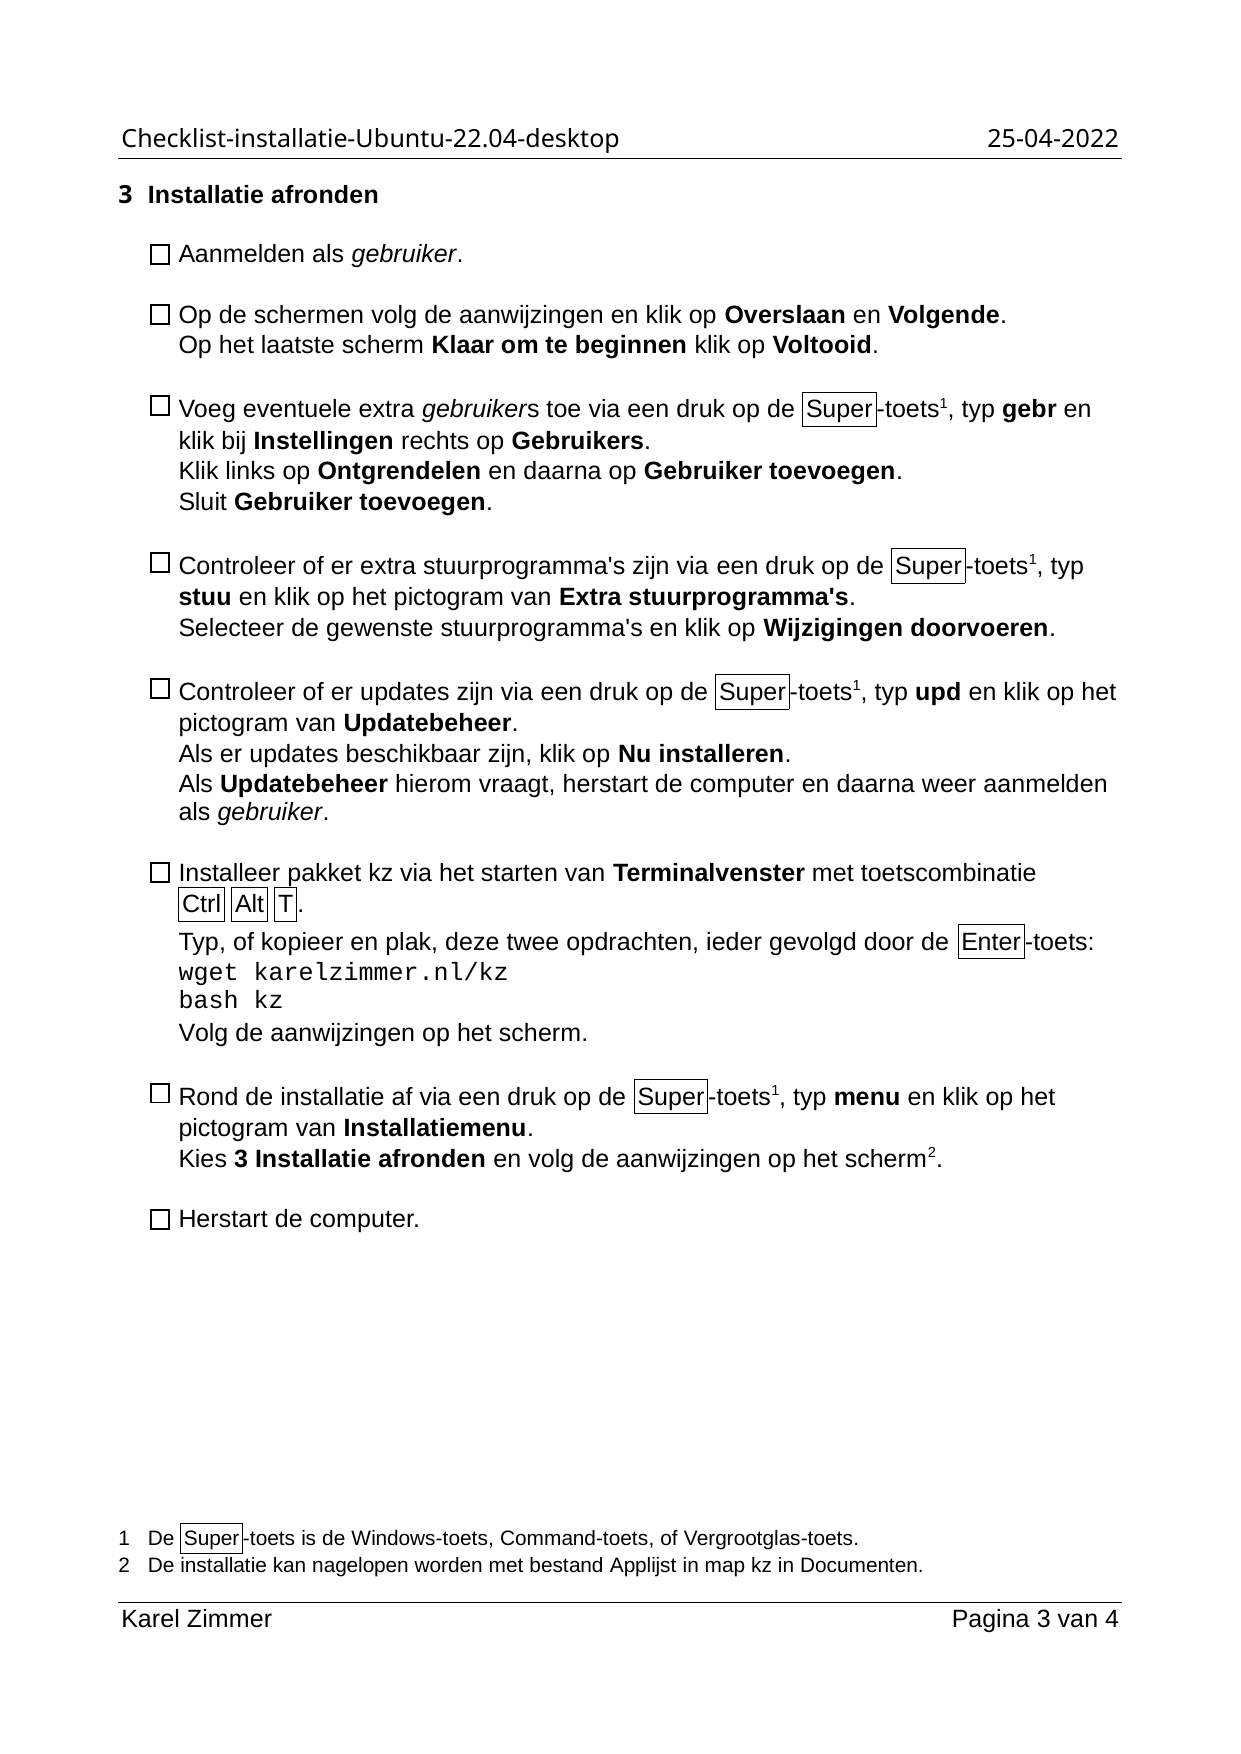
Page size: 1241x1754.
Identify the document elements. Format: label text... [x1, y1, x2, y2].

table_cell Controleer of er updates zijn via een druk op de Super-toets1, typ upd en klik op het pictogram van Updatebeheer. [177, 673, 1121, 738]
table_cell [141, 827, 177, 857]
table_cell Als er updates beschikbaar zijn, klik op Nu installeren. [177, 739, 1121, 769]
table_cell [141, 1204, 177, 1234]
table_cell [141, 673, 177, 738]
table_cell [177, 643, 1121, 673]
table_cell Kies 3 Installatie afronden en volg de aanwijzingen op het scherm. [177, 1143, 1121, 1174]
list Installatie afronden [118, 177, 1122, 211]
table_cell Selecteer de gewenste stuurprogramma's en klik op Wijzigingen doorvoeren. [177, 613, 1121, 643]
table_cell Voeg eventuele extra gebruikers toe via een druk op de Super-toets, typ gebr en klik bij Instellingen rechts op Gebruikers. [177, 391, 1121, 456]
table_cell [141, 739, 177, 769]
table_cell [141, 613, 177, 643]
table_cell Op het laatste scherm Klaar om te beginnen klik op Voltooid. [177, 330, 1121, 360]
table_cell [177, 269, 1121, 300]
table_header [141, 239, 177, 269]
table_cell [141, 769, 177, 827]
table_cell [141, 858, 177, 923]
table_header Aanmelden als gebruiker. [177, 239, 1121, 269]
table_cell [141, 269, 177, 300]
table_cell Volg de aanwijzingen op het scherm. [177, 1017, 1121, 1048]
table_cell [141, 456, 177, 486]
table_cell [141, 923, 177, 1017]
table_cell [141, 330, 177, 360]
table_cell [141, 1174, 177, 1204]
table_cell [177, 517, 1121, 547]
table_cell [141, 547, 177, 612]
table_cell [141, 1143, 177, 1174]
table_cell Installeer pakket kz via het starten van Terminalvenster met toetscombinatie Ctrl Alt T. [177, 858, 1121, 923]
table_cell Als Updatebeheer hierom vraagt, herstart de computer en daarna weer aanmelden als gebruiker. [177, 769, 1121, 827]
table_cell [141, 1078, 177, 1143]
table_cell Klik links op Ontgrendelen en daarna op Gebruiker toevoegen. [177, 456, 1121, 486]
table_cell Typ, of kopieer en plak, deze twee opdrachten, ieder gevolgd door de Enter-toets: wget karelzimmer.nl/kz bash kz [177, 923, 1121, 1017]
table_cell [177, 360, 1121, 391]
table_cell Herstart de computer. [177, 1204, 1121, 1234]
table_cell [141, 1048, 177, 1078]
table_cell [141, 517, 177, 547]
table_cell [141, 300, 177, 330]
table_cell [177, 827, 1121, 857]
table_cell [141, 1017, 177, 1048]
table_cell Op de schermen volg de aanwijzingen en klik op Overslaan en Volgende. [177, 300, 1121, 330]
table_cell [141, 486, 177, 517]
table_cell Controleer of er extra stuurprogramma's zijn via een druk op de Super-toets1, typ stuu en klik op het pictogram van Extra stuurprogramma's. [177, 547, 1121, 612]
table_cell [141, 360, 177, 391]
table_cell [141, 391, 177, 456]
table_cell Sluit Gebruiker toevoegen. [177, 486, 1121, 517]
table_cell Rond de installatie af via een druk op de Super-toets1, typ menu en klik op het pictogram van Installatiemenu. [177, 1078, 1121, 1143]
table_cell [177, 1048, 1121, 1078]
table_cell [141, 643, 177, 673]
table_cell [177, 1174, 1121, 1204]
